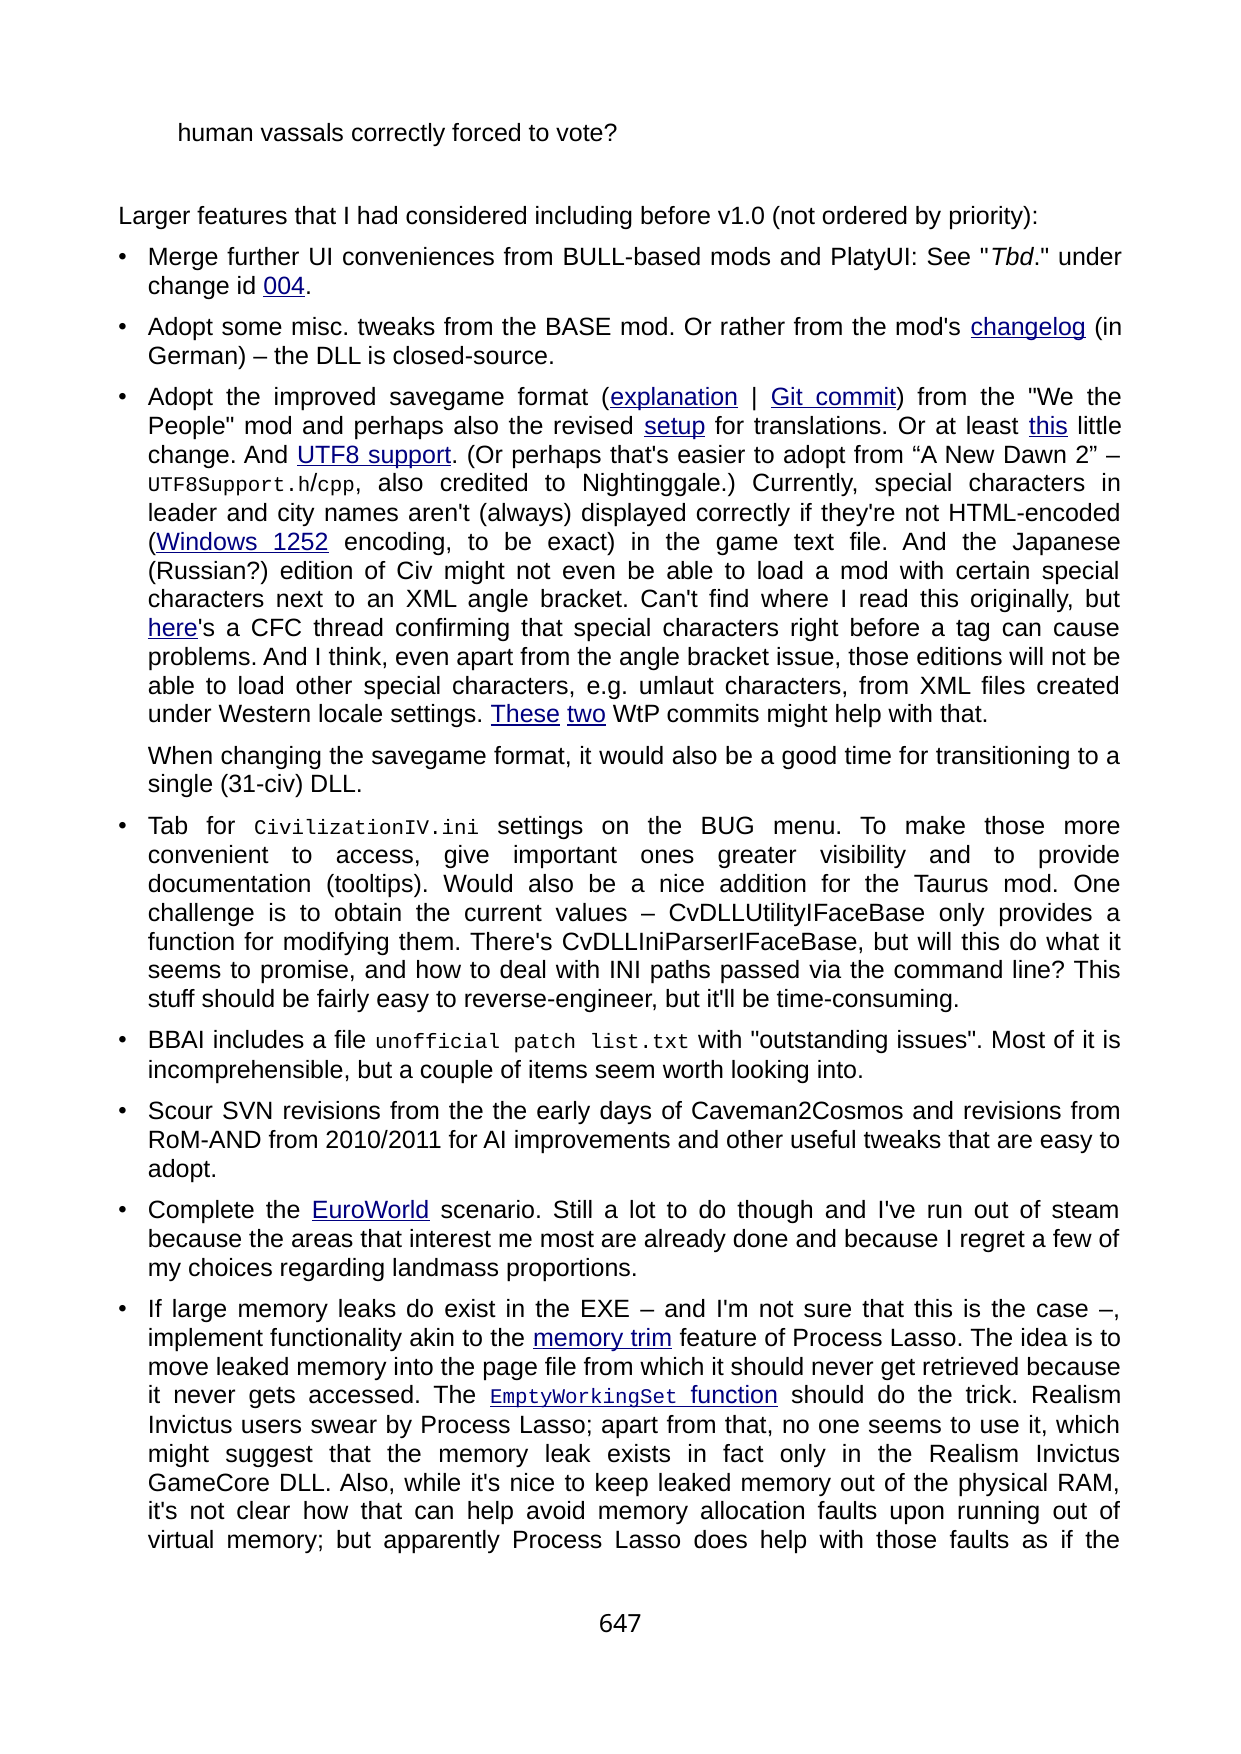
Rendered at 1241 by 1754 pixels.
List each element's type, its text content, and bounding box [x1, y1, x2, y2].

text Larger features that I had considered including before v1.0 (not ordered by priority): [118, 201, 1122, 229]
list When changing the savegame format, it would also be a good time for transitioning to a single (31-civ) DLL. [118, 741, 1122, 798]
list Scour SVN revisions from the the early days of Caveman2Cosmos and revisions from RoM-AND from 2010/2011 for AI improvements and other useful tweaks that are easy to adopt. [118, 1096, 1122, 1183]
list Tab for CivilizationIV.ini settings on the BUG menu. To make those more convenient to access, give important ones greater visibility and to provide documentation (tooltips). Would also be a nice addition for the Taurus mod. One challenge is to obtain the current values – CvDLLUtilityIFaceBase only provides a function for modifying them. There's CvDLLIniParserIFaceBase, but will this do what it seems to promise, and how to deal with INI paths passed via the command line? This stuff should be fairly easy to reverse-engineer, but it'll be time-consuming. [118, 811, 1122, 1013]
list If large memory leaks do exist in the EXE – and I'm not sure that this is the case –, implement functionality akin to the memory trim feature of Process Lasso. The idea is to move leaked memory into the page file from which it should never get retrieved because it never gets accessed. The EmptyWorkingSet function should do the trick. Realism Invictus users swear by Process Lasso; apart from that, no one seems to use it, which might suggest that the memory leak exists in fact only in the Realism Invictus GameCore DLL. Also, while it's nice to keep leaked memory out of the physical RAM, it's not clear how that can help avoid memory allocation faults upon running out of virtual memory; but apparently Process Lasso does help with those faults as if the [118, 1294, 1122, 1554]
list Adopt some misc. tweaks from the BASE mod. Or rather from the mod's changelog (in German) – the DLL is closed-source. [118, 312, 1122, 369]
list Merge further UI conveniences from BULL-based mods and PlatyUI: See "Tbd." under change id 004. [118, 242, 1122, 299]
list human vassals correctly forced to vote? [148, 118, 1122, 147]
list BBAI includes a file unofficial patch list.txt with "outstanding issues". Most of it is incomprehensible, but a couple of items seem worth looking into. [118, 1025, 1122, 1084]
list Adopt the improved savegame format (explanation | Git commit) from the "We the People" mod and perhaps also the revised setup for translations. Or at least this little change. And UTF8 support. (Or perhaps that's easier to adopt from “A New Dawn 2” – UTF8Support.h/cpp, also credited to Nightinggale.) Currently, special characters in leader and city names aren't (always) displayed correctly if they're not HTML-encoded (Windows 1252 encoding, to be exact) in the game text file. And the Japanese (Russian?) edition of Civ might not even be able to load a mod with certain special characters next to an XML angle bracket. Can't find where I read this originally, but here's a CFC thread confirming that special characters right before a tag can cause problems. And I think, even apart from the angle bracket issue, those editions will not be able to load other special characters, e.g. umlaut characters, from XML files created under Western locale settings. These two WtP commits might help with that. [118, 382, 1122, 728]
list Complete the EuroWorld scenario. Still a lot to do though and I've run out of steam because the areas that interest me most are already done and because I regret a few of my choices regarding landmass proportions. [118, 1195, 1122, 1281]
